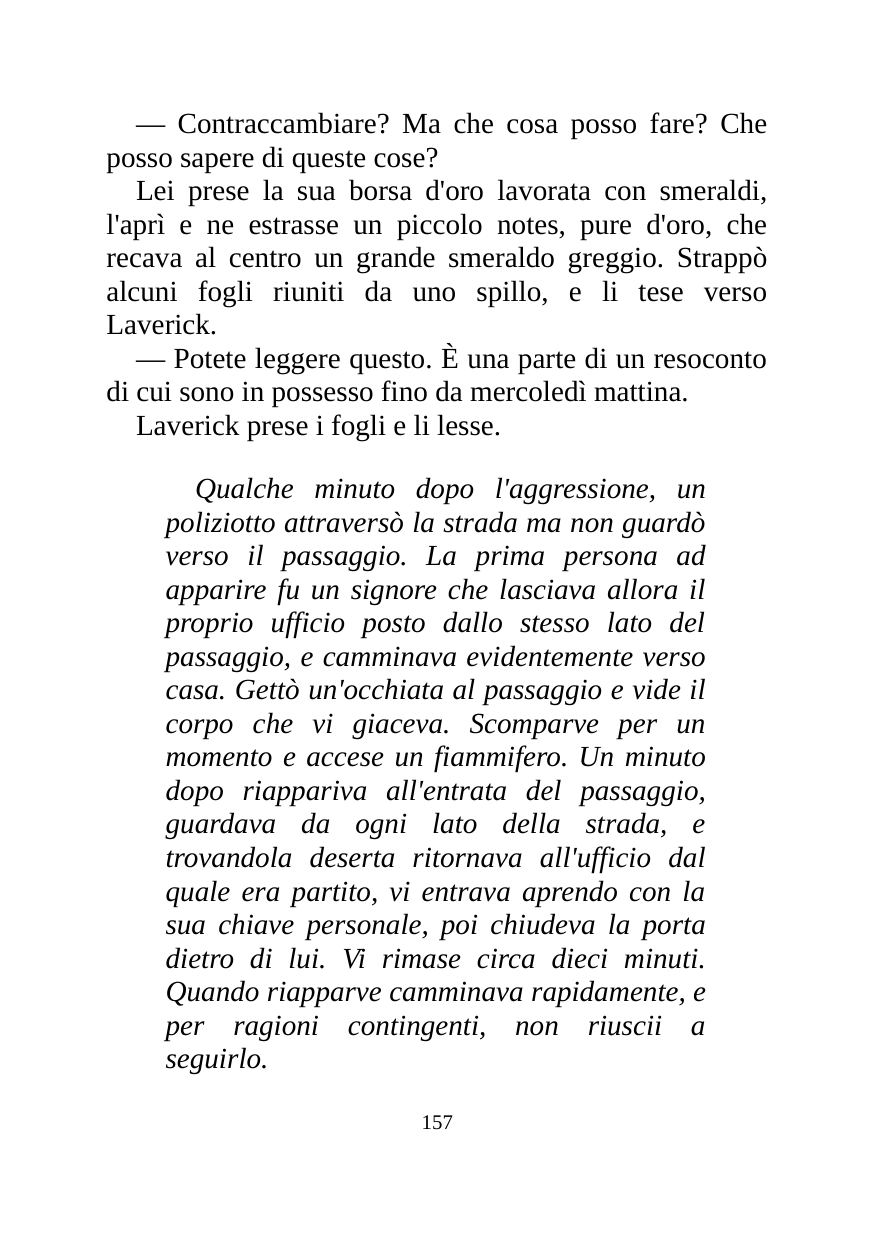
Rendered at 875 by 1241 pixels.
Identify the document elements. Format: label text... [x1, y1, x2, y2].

text — Potete leggere questo. È una parte di un resoconto di cui sono in possesso fino da mercoledì mattina. [106, 341, 768, 408]
text Laverick prese i fogli e li lesse. [106, 408, 768, 442]
text — Contraccambiare? Ma che cosa posso fare? Che posso sapere di queste cose? [106, 106, 768, 173]
text Lei prese la sua borsa d'oro lavorata con smeraldi, l'aprì e ne estrasse un piccolo notes, pure d'oro, che recava al centro un grande smeraldo greggio. Strappò alcuni fogli riuniti da uno spillo, e li tese verso Laverick. [106, 173, 768, 341]
text Qualche minuto dopo l'aggressione, un poliziotto attraversò la strada ma non guardò verso il passaggio. La prima persona ad apparire fu un signore che lasciava allora il proprio ufficio posto dallo stesso lato del passaggio, e camminava evidentemente verso casa. Gettò un'occhiata al passaggio e vide il corpo che vi giaceva. Scomparve per un momento e accese un fiammifero. Un minuto dopo riappariva all'entrata del passaggio, guardava da ogni lato della strada, e trovandola deserta ritornava all'ufficio dal quale era partito, vi entrava aprendo con la sua chiave personale, poi chiudeva la porta dietro di lui. Vi rimase circa dieci minuti. Quando riapparve camminava rapidamente, e per ragioni contingenti, non riuscii a seguirlo. [165, 471, 709, 1075]
